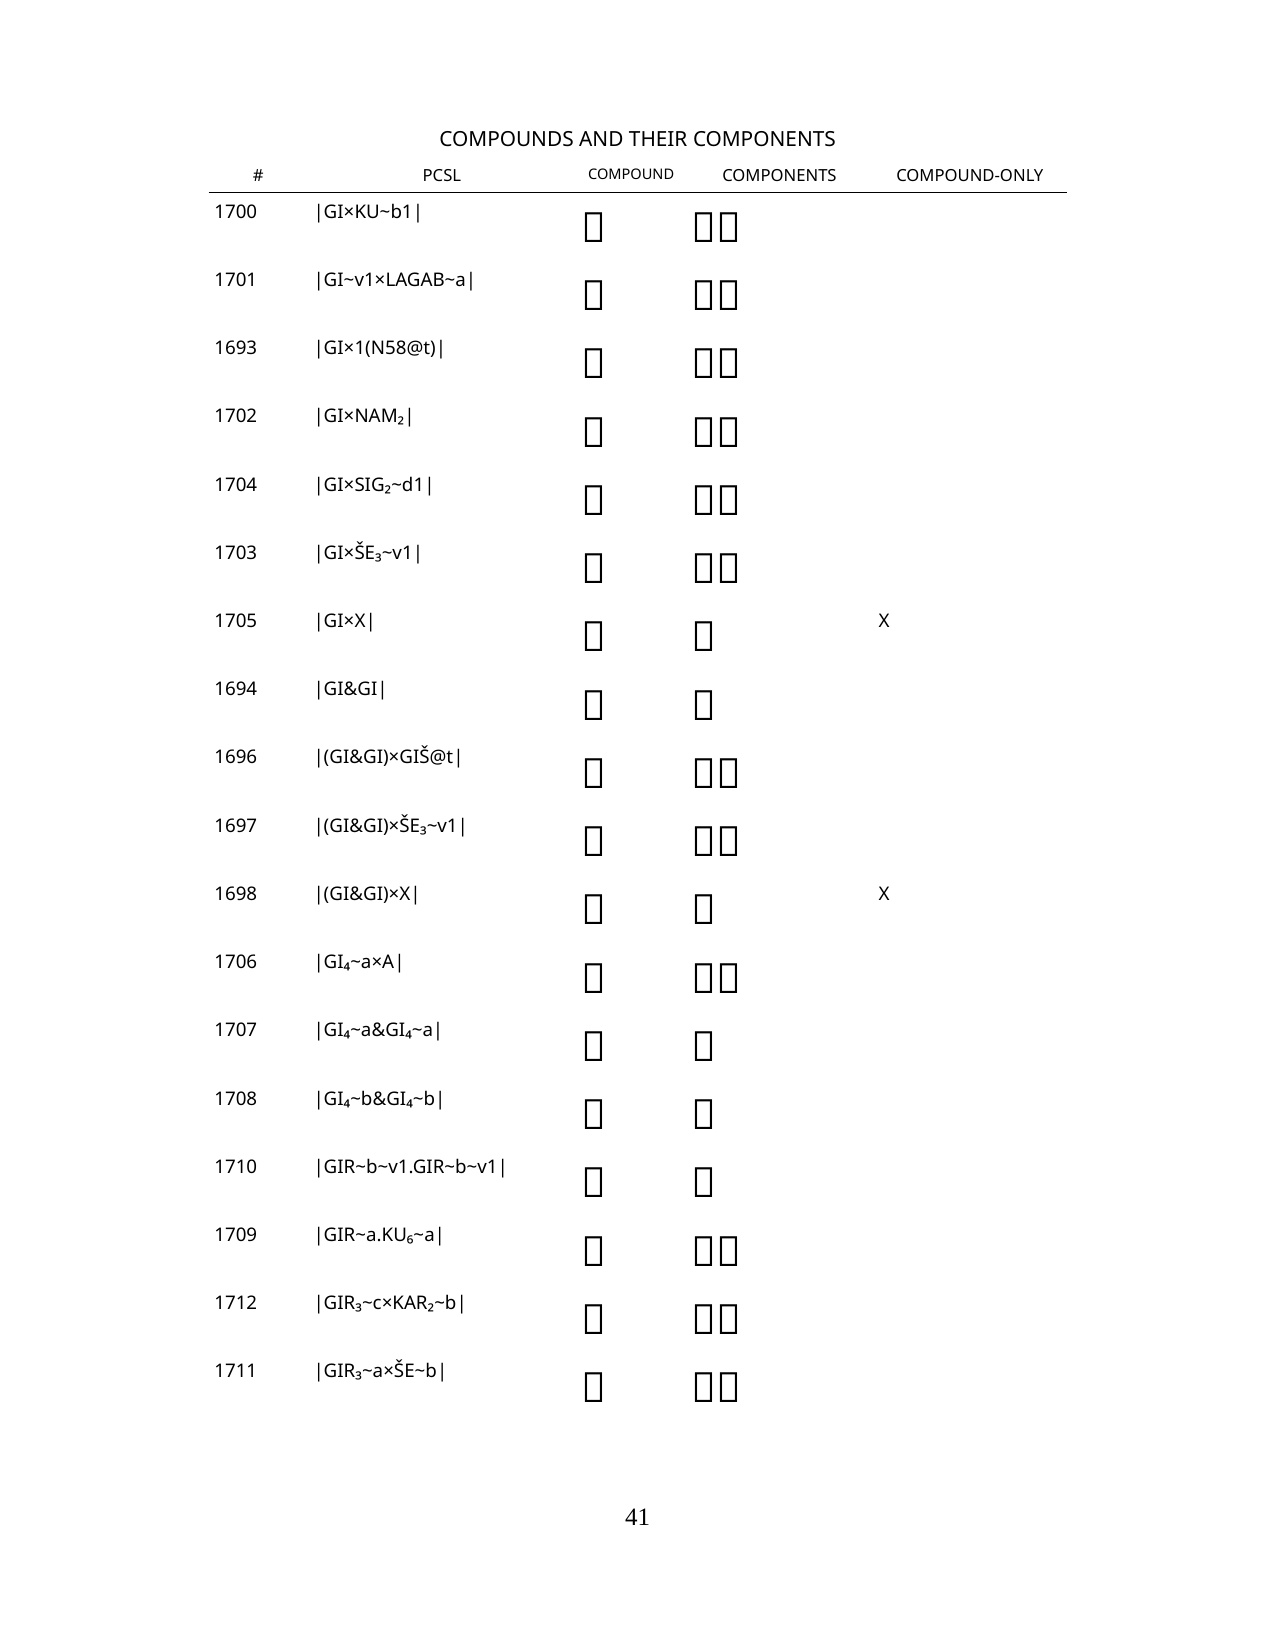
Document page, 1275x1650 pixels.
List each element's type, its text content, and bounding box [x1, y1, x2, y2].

table_cell |GIR~a.KU₆~a| [308, 1216, 576, 1284]
table_cell 𒠋𒛧 [686, 943, 872, 1011]
table_cell [873, 943, 1067, 1011]
table_cell |GI₄~a&GI₄~a| [308, 1011, 576, 1079]
table_cell 1703 [209, 533, 308, 602]
table_cell |(GI&GI)×X| [308, 875, 576, 943]
table_cell 𒴶 [576, 1148, 686, 1216]
table_cell [873, 397, 1067, 465]
table_cell COMPOUND [576, 158, 686, 192]
table_cell 1711 [209, 1352, 308, 1420]
table_cell 𒠈𒣄 [686, 193, 872, 260]
table_cell X [873, 602, 1067, 670]
table_cell COMPOUND-ONLY [873, 158, 1067, 192]
table_cell 1704 [209, 465, 308, 533]
table_cell 1706 [209, 943, 308, 1011]
table_cell |GI₄~a×A| [308, 943, 576, 1011]
table_cell |GI×1(N58@t)| [308, 329, 576, 397]
table_cell 1700 [209, 193, 308, 260]
table_cell |GIR₃~a×ŠE~b| [308, 1352, 576, 1420]
table_cell [873, 806, 1067, 874]
table_cell |GIR₃~c×KAR₂~b| [308, 1284, 576, 1352]
table_cell |GI×KU~b1| [308, 193, 576, 260]
table_cell 𒴥 [576, 329, 686, 397]
table_cell 1705 [209, 602, 308, 670]
table_cell 𒠔𒣈 [686, 1216, 872, 1284]
table_cell |GI×SIG₂~d1| [308, 465, 576, 533]
table_cell 1697 [209, 806, 308, 874]
table_cell 𒴳 [576, 1011, 686, 1079]
table_cell PCSL [308, 158, 576, 192]
table_cell 𒴭 [576, 260, 686, 329]
table_header COMPOUNDS AND THEIR COMPONENTS [209, 118, 1067, 158]
table_cell [873, 1148, 1067, 1216]
table_cell 𒠉𒣟 [686, 260, 872, 329]
table_cell 𒴴 [576, 1079, 686, 1147]
table_cell 𒠈𒨧 [686, 465, 872, 533]
table_cell [873, 260, 1067, 329]
table_cell |GIR~b~v1.GIR~b~v1| [308, 1148, 576, 1216]
table_cell 𒠈𒥍 [686, 397, 872, 465]
table_cell 𒴸 [576, 1284, 686, 1352]
table_cell 𒴷 [576, 1352, 686, 1420]
table_cell [873, 670, 1067, 738]
table_cell 𒴦𒠦 [686, 738, 872, 806]
table_cell 1710 [209, 1148, 308, 1216]
table_cell [873, 1079, 1067, 1147]
table_cell 1694 [209, 670, 308, 738]
table_cell [873, 193, 1067, 260]
table_cell 𒴩 [576, 806, 686, 874]
table_cell X [873, 875, 1067, 943]
table_cell [873, 738, 1067, 806]
table_cell 𒴱 [576, 602, 686, 670]
table_cell 𒠈𒧛 [686, 533, 872, 602]
table_cell |(GI&GI)×ŠE₃~v1| [308, 806, 576, 874]
table_cell [873, 533, 1067, 602]
table_cell [873, 465, 1067, 533]
table_cell 1701 [209, 260, 308, 329]
table_cell 𒴲 [576, 943, 686, 1011]
table_cell 𒠌 [686, 1079, 872, 1147]
table_cell 𒴦 [686, 875, 872, 943]
table_cell 𒴮 [576, 397, 686, 465]
table_cell 1698 [209, 875, 308, 943]
table_cell 𒴦 [576, 670, 686, 738]
table_cell [873, 1352, 1067, 1420]
table_cell |GI~v1×LAGAB~a| [308, 260, 576, 329]
table_cell 1708 [209, 1079, 308, 1147]
table_cell [873, 1011, 1067, 1079]
table_cell # [209, 158, 308, 192]
table_cell 𒴦𒧛 [686, 806, 872, 874]
table_cell 𒠈 [686, 602, 872, 670]
table_cell [873, 1284, 1067, 1352]
table_cell COMPONENTS [686, 158, 872, 192]
table_cell 𒴵 [576, 1216, 686, 1284]
table_cell |GI&GI| [308, 670, 576, 738]
table_cell |(GI&GI)×GIŠ@t| [308, 738, 576, 806]
table_cell 1707 [209, 1011, 308, 1079]
table_cell 𒠋 [686, 1011, 872, 1079]
table_cell |GI₄~b&GI₄~b| [308, 1079, 576, 1147]
table_cell |GI×ŠE₃~v1| [308, 533, 576, 602]
table_cell 𒴯 [576, 533, 686, 602]
table_cell 1709 [209, 1216, 308, 1284]
table_cell 𒠈 [686, 670, 872, 738]
table_cell 𒠈𒗜 [686, 329, 872, 397]
table_cell 𒴪 [576, 875, 686, 943]
table_cell 𒠝𒢔 [686, 1284, 872, 1352]
table_cell 1702 [209, 397, 308, 465]
table_cell 1693 [209, 329, 308, 397]
table_cell 𒠛𒧘 [686, 1352, 872, 1420]
table_cell 𒴨 [576, 738, 686, 806]
table_cell |GI×NAM₂| [308, 397, 576, 465]
table_cell 𒠖 [686, 1148, 872, 1216]
table_cell [873, 329, 1067, 397]
table_cell 𒴬 [576, 193, 686, 260]
table_cell 𒴰 [576, 465, 686, 533]
table_cell |GI×X| [308, 602, 576, 670]
table_cell 1712 [209, 1284, 308, 1352]
table_cell [873, 1216, 1067, 1284]
table_cell 1696 [209, 738, 308, 806]
